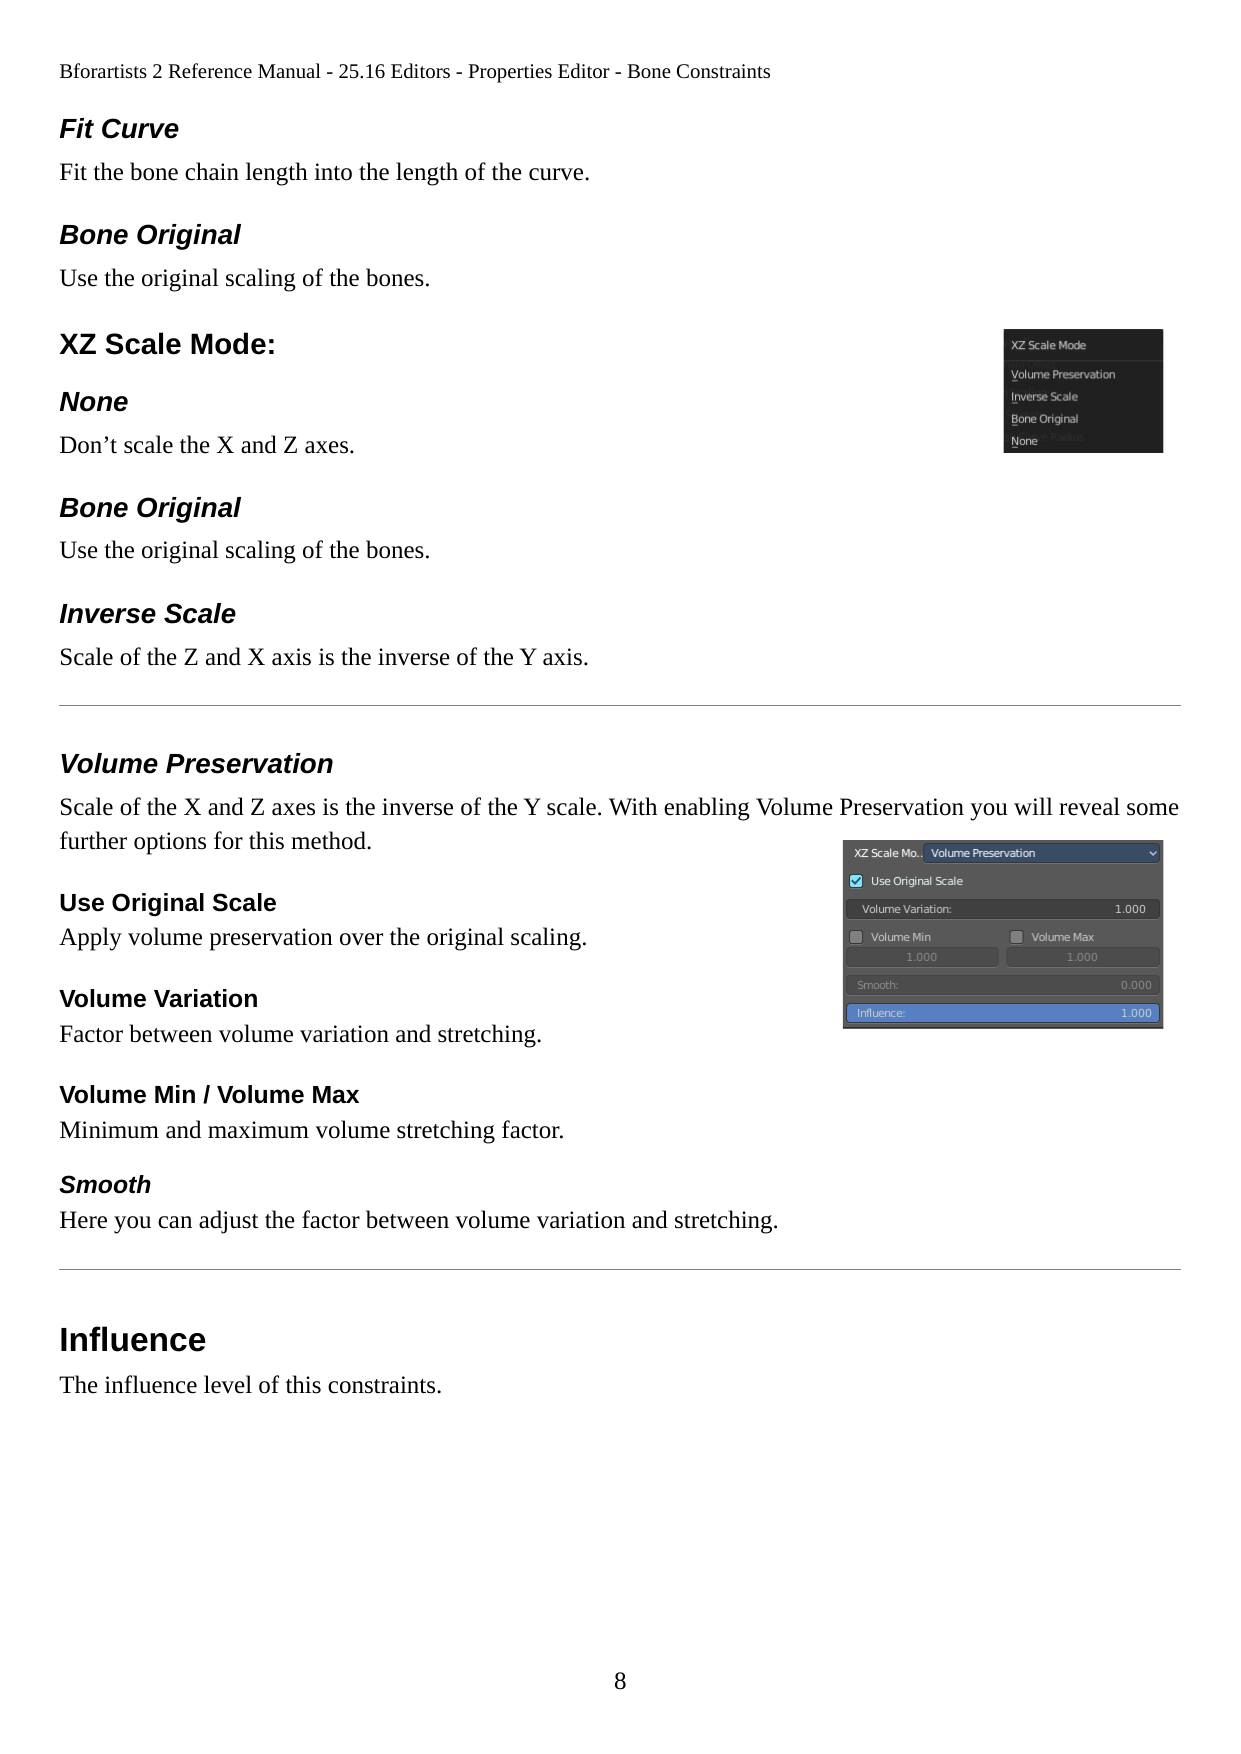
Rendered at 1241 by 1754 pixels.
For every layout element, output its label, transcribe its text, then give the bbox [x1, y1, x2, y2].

text Scale of the Z and X axis is the inverse of the Y axis. [59, 642, 1181, 670]
text Fit the bone chain length into the length of the curve. [59, 157, 1181, 186]
subtitle [1164, 984, 1181, 1013]
subtitle Fit Curve [59, 113, 1181, 144]
subtitle [1164, 385, 1181, 417]
subtitle Volume Variation [59, 984, 842, 1013]
text Use the original scaling of the bones. [59, 263, 1181, 292]
subtitle Volume Min / Volume Max [59, 1080, 1181, 1109]
subtitle Bone Original [59, 218, 1181, 250]
text Don’t scale the X and Z axes. [59, 430, 1181, 458]
subtitle Influence [59, 1319, 1181, 1358]
text Use the original scaling of the bones. [59, 536, 1181, 564]
subtitle None [59, 385, 1003, 417]
text Apply volume preservation over the original scaling. [59, 922, 842, 951]
picture [1003, 329, 1164, 453]
text Minimum and maximum volume stretching factor. [59, 1115, 1181, 1144]
subtitle Smooth [59, 1171, 1181, 1199]
subtitle Volume Preservation [59, 747, 1181, 779]
text Here you can adjust the factor between volume variation and stretching. [59, 1205, 1181, 1234]
picture [842, 840, 1164, 1029]
text The influence level of this constraints. [59, 1371, 1181, 1399]
subtitle XZ Scale Mode: [59, 327, 1181, 360]
text Factor between volume variation and stretching. [59, 1019, 1181, 1048]
subtitle [1164, 888, 1181, 916]
text Scale of the X and Z axes is the inverse of the Y scale. With enabling Volume Preservation you will reveal some further options for this method. [59, 792, 1181, 855]
subtitle Inverse Scale [59, 597, 1181, 629]
subtitle Use Original Scale [59, 888, 842, 916]
subtitle Bone Original [59, 491, 1181, 523]
